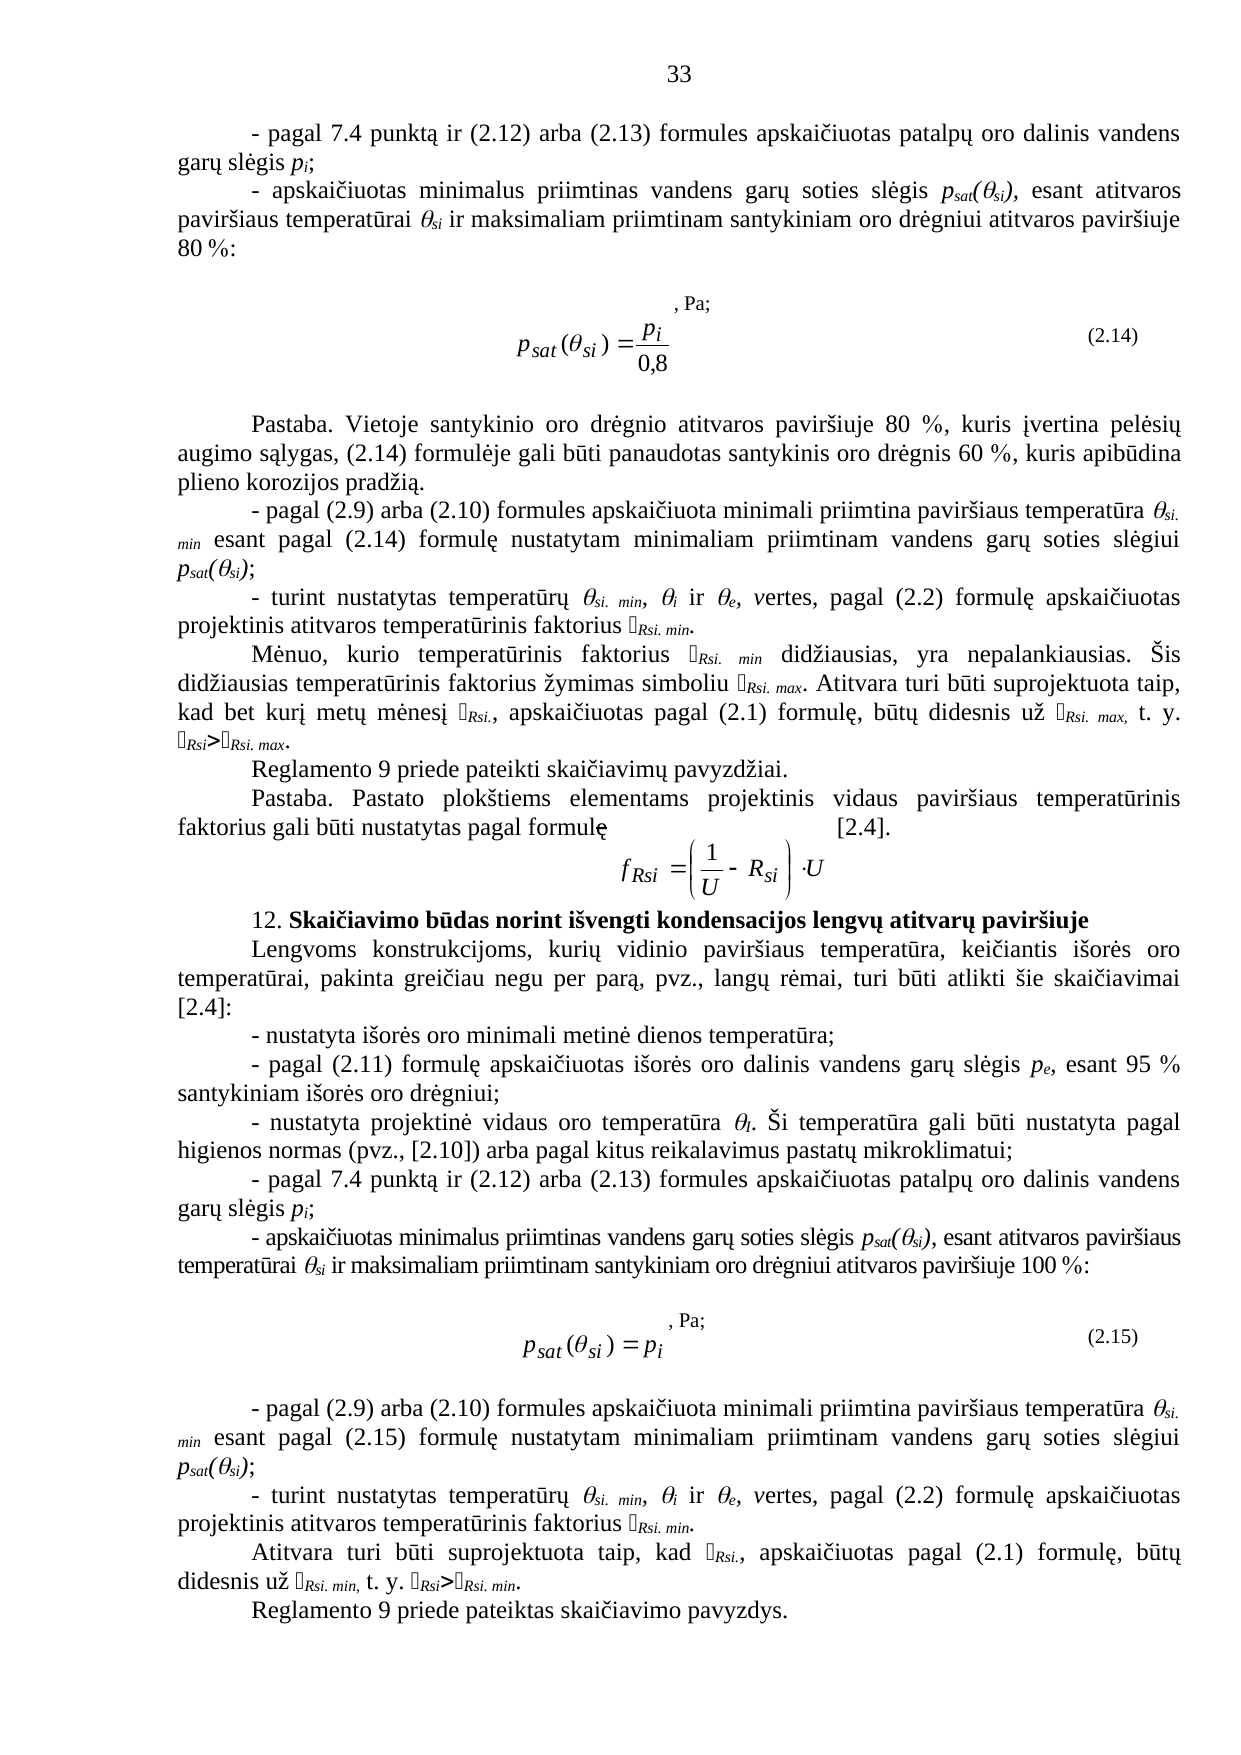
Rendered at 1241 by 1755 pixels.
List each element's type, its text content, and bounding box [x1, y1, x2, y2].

text - turint nustatytas temperatūrų si. min, i ir e, vertes, pagal (2.2) formulę apskaičiuotas projektinis atitvaros temperatūrinis faktorius Rsi. min. [177, 1480, 1181, 1537]
text Reglamento 9 priede pateiktas skaičiavimo pavyzdys. [177, 1595, 1181, 1623]
text Pastaba. Vietoje santykinio oro drėgnio atitvaros paviršiuje 80 , kuris įvertina pelėsių augimo sąlygas, (2.14) formulėje gali būti panaudotas santykinis oro drėgnis 60 , kuris apibūdina plieno korozijos pradžią. [177, 409, 1181, 495]
text - turint nustatytas temperatūrų si. min, i ir e, vertes, pagal (2.2) formulę apskaičiuotas projektinis atitvaros temperatūrinis faktorius Rsi. min. [177, 582, 1181, 639]
text - pagal 7.4 punktą ir (2.12) arba (2.13) formules apskaičiuotas patalpų oro dalinis vandens garų slėgis pi; [177, 118, 1181, 176]
table_header (2.14) [1045, 291, 1181, 380]
text Reglamento 9 priede pateikti skaičiavimų pavyzdžiai. [177, 754, 1181, 783]
text Mėnuo, kurio temperatūrinis faktorius Rsi. min didžiausias, yra nepalankiausias. Šis didžiausias temperatūrinis faktorius žymimas simboliu Rsi. max. Atitvara turi būti suprojektuota taip, kad bet kurį metų mėnesį Rsi., apskaičiuotas pagal (2.1) formulę, būtų didesnis už Rsi. max, t. y. RsiRsi. max. [177, 639, 1181, 754]
text Atitvara turi būti suprojektuota taip, kad Rsi., apskaičiuotas pagal (2.1) formulę, būtų didesnis už Rsi. min, t. y. RsiRsi. min. [177, 1537, 1181, 1595]
text - apskaičiuotas minimalus priimtinas vandens garų soties slėgis psat(si), esant atitvaros paviršiaus temperatūrai si ir maksimaliam priimtinam santykiniam oro drėgniui atitvaros paviršiuje 80 : [177, 176, 1181, 262]
text - nustatyta projektinė vidaus oro temperatūra I. Ši temperatūra gali būti nustatyta pagal higienos normas (pvz., [2.10]) arba pagal kitus reikalavimus pastatų mikroklimatui; [177, 1107, 1181, 1164]
text Pastaba. Pastato plokštiems elementams projektinis vidaus paviršiaus temperatūrinis faktorius gali būti nustatytas pagal formulę [2.4]. [177, 783, 1181, 905]
text - pagal 7.4 punktą ir (2.12) arba (2.13) formules apskaičiuotas patalpų oro dalinis vandens garų slėgis pi; [177, 1164, 1181, 1222]
text - apskaičiuotas minimalus priimtinas vandens garų soties slėgis psat(si), esant atitvaros paviršiaus temperatūrai si ir maksimaliam priimtinam santykiniam oro drėgniui atitvaros paviršiuje 100 : [177, 1222, 1181, 1279]
text - pagal (2.9) arba (2.10) formules apskaičiuota minimali priimtina paviršiaus temperatūra si. min esant pagal (2.15) formulę nustatytam minimaliam priimtinam vandens garų soties slėgiui psat(si); [177, 1393, 1181, 1480]
text 12. Skaičiavimo būdas norint išvengti kondensacijos lengvų atitvarų paviršiuje [177, 905, 1181, 934]
table_header , Pa; [177, 291, 1044, 380]
text Lengvoms konstrukcijoms, kurių vidinio paviršiaus temperatūra, keičiantis išorės oro temperatūrai, pakinta greičiau negu per parą, pvz., langų rėmai, turi būti atlikti šie skaičiavimai [2.4]: [177, 934, 1181, 1020]
text - pagal (2.11) formulę apskaičiuotas išorės oro dalinis vandens garų slėgis pe, esant 95  santykiniam išorės oro drėgniui; [177, 1049, 1181, 1107]
text - pagal (2.9) arba (2.10) formules apskaičiuota minimali priimtina paviršiaus temperatūra si. min esant pagal (2.14) formulę nustatytam minimaliam priimtinam vandens garų soties slėgiui psat(si); [177, 495, 1181, 582]
table_header , Pa; [177, 1308, 1044, 1365]
text - nustatyta išorės oro minimali metinė dienos temperatūra; [177, 1020, 1181, 1049]
table_header (2.15) [1045, 1308, 1181, 1365]
